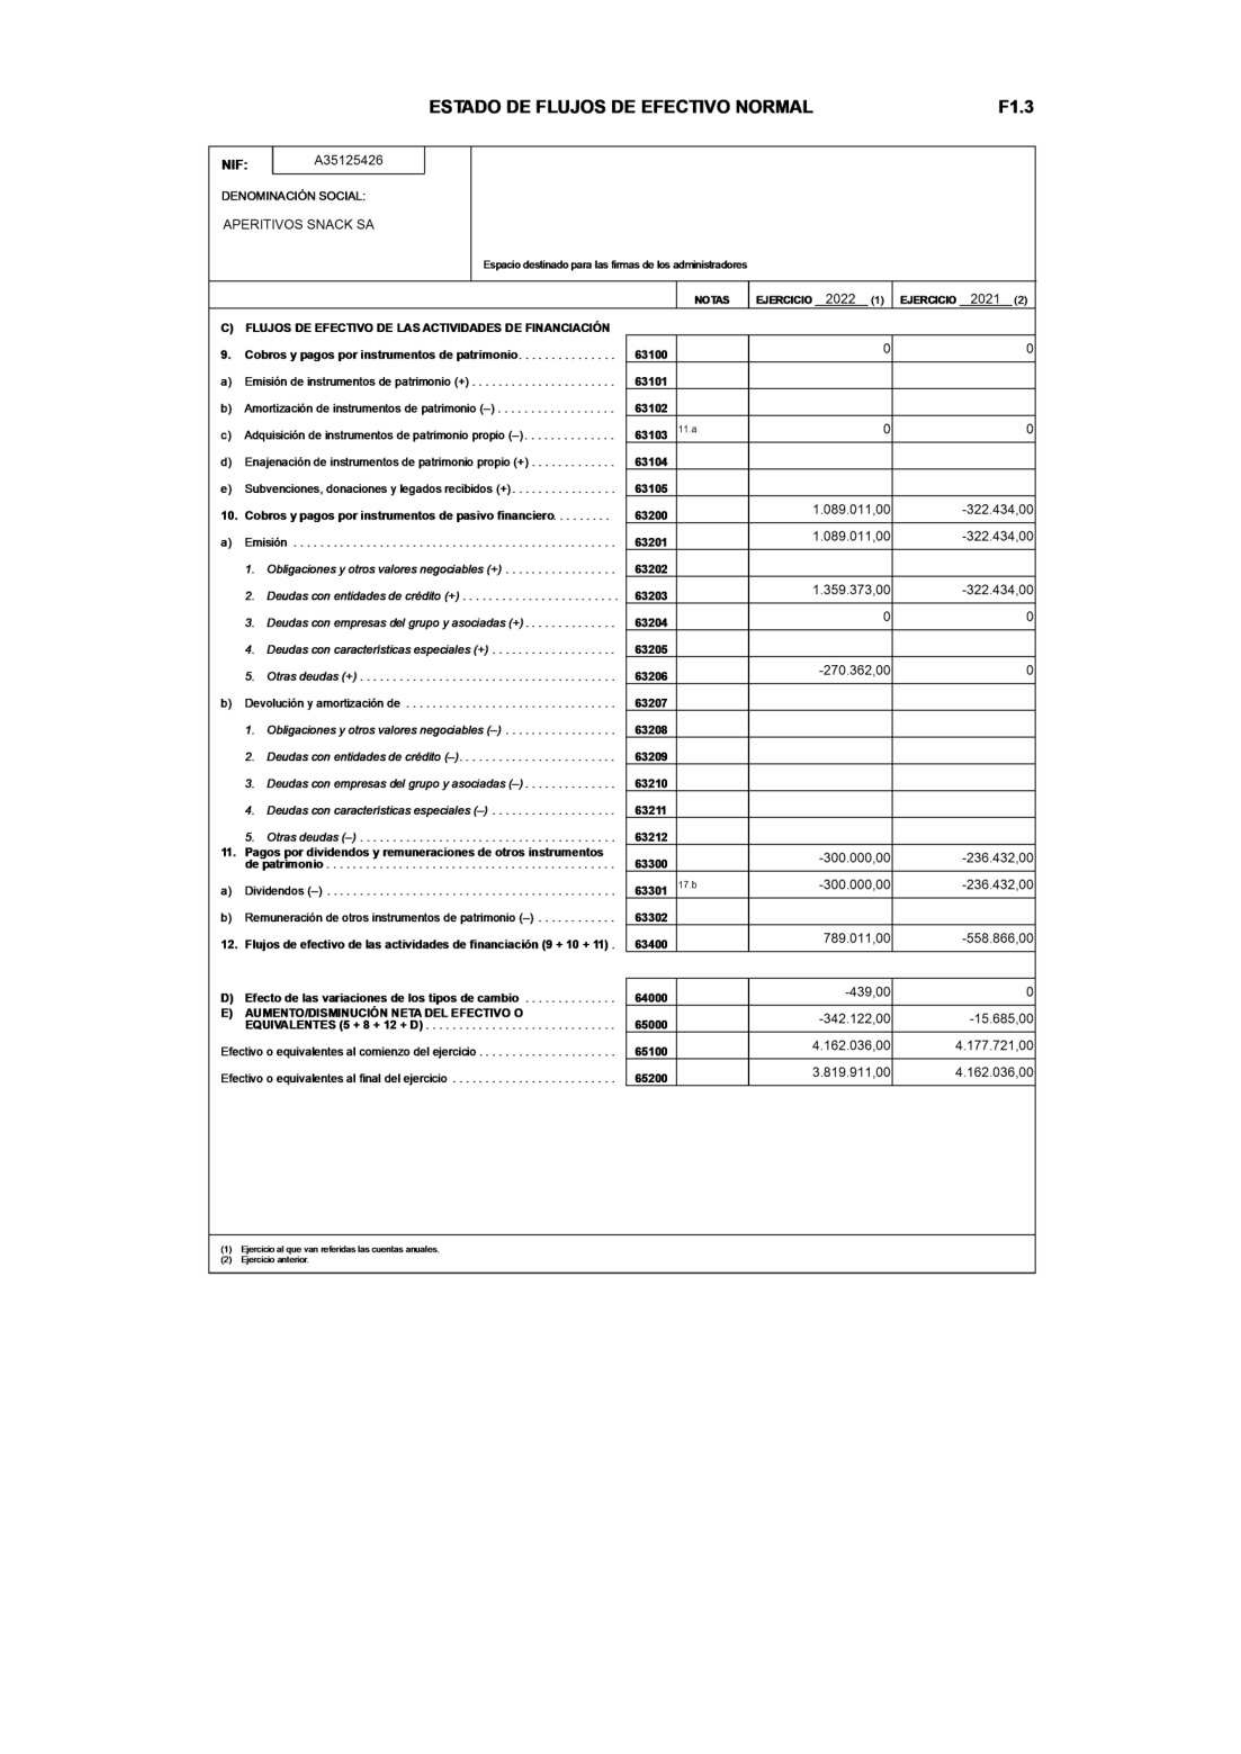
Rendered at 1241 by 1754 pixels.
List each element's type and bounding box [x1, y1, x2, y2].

picture [118, 0, 1123, 1420]
